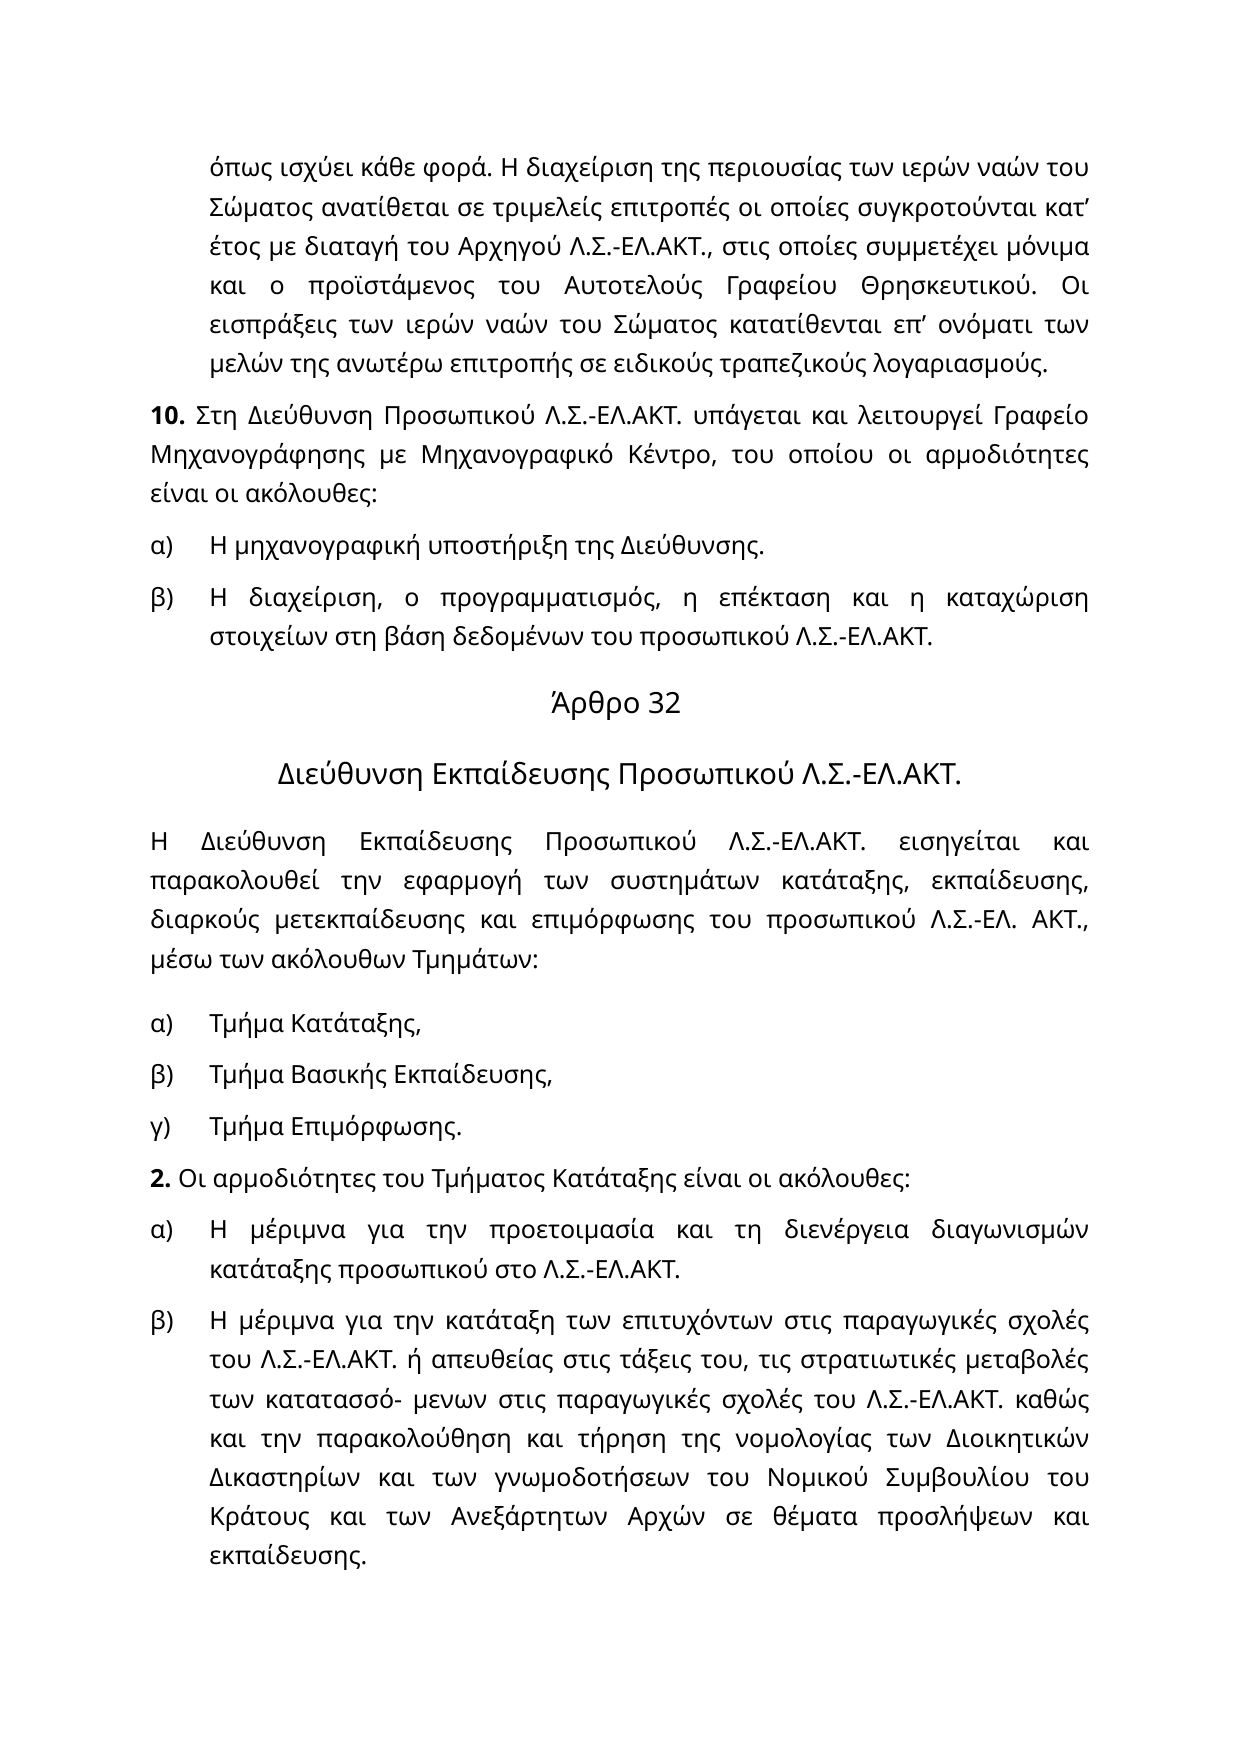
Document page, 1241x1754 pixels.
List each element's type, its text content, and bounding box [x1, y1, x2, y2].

list β) Τμήμα Βασικής Εκπαίδευσης, [150, 1057, 1090, 1091]
list γ) Τμήμα Επιμόρφωσης. [150, 1109, 1090, 1143]
list α) Τμήμα Κατάταξης, [150, 1005, 1090, 1039]
subtitle Άρθρο 32 [150, 682, 1090, 722]
subtitle Διεύθυνση Εκπαίδευσης Προσωπικού Λ.Σ.-ΕΛ.ΑΚΤ. [150, 753, 1090, 793]
text 2. Οι αρμοδιότητες του Τμήματος Κατάταξης είναι οι ακόλουθες: [150, 1160, 1090, 1194]
list όπως ισχύει κάθε φορά. Η διαχείριση της περιουσίας των ιερών ναών του Σώματος ανατίθεται σε τριμελείς επιτροπές οι οποίες συγκροτούνται κατ’ έτος με διαταγή του Αρχηγού Λ.Σ.-ΕΛ.ΑΚΤ., στις οποίες συμμετέχει μόνιμα και ο προϊστάμενος του Αυτοτελούς Γραφείου Θρησκευτικού. Οι εισπράξεις των ιερών ναών του Σώματος κατατίθενται επ’ ονόματι των μελών της ανωτέρω επιτροπής σε ειδικούς τραπεζικούς λογαριασμούς. [150, 150, 1090, 380]
list β) Η μέριμνα για την κατάταξη των επιτυχόντων στις παραγωγικές σχολές του Λ.Σ.-ΕΛ.ΑΚΤ. ή απευθείας στις τάξεις του, τις στρατιωτικές μεταβολές των κατατασσό- μενων στις παραγωγικές σχολές του Λ.Σ.-ΕΛ.ΑΚΤ. καθώς και την παρακολούθηση και τήρηση της νομολογίας των Διοικητικών Δικαστηρίων και των γνωμοδοτήσεων του Νομικού Συμβουλίου του Κράτους και των Ανεξάρτητων Αρχών σε θέματα προσλήψεων και εκπαίδευσης. [150, 1303, 1090, 1572]
list α) Η μέριμνα για την προετοιμασία και τη διενέργεια διαγωνισμών κατάταξης προσωπικού στο Λ.Σ.-ΕΛ.ΑΚΤ. [150, 1212, 1090, 1285]
list α) Η μηχανογραφική υποστήριξη της Διεύθυνσης. [150, 527, 1090, 562]
text Η Διεύθυνση Εκπαίδευσης Προσωπικού Λ.Σ.-ΕΛ.ΑΚΤ. εισηγείται και παρακολουθεί την εφαρμογή των συστημάτων κατάταξης, εκπαίδευσης, διαρκούς μετεκπαίδευσης και επιμόρφωσης του προσωπικού Λ.Σ.-ΕΛ. AKT., μέσω των ακόλουθων Τμημάτων: [150, 824, 1090, 975]
list β) Η διαχείριση, ο προγραμματισμός, η επέκταση και η καταχώριση στοιχείων στη βάση δεδομένων του προσωπικού Λ.Σ.-ΕΛ.ΑΚΤ. [150, 579, 1090, 652]
text 10. Στη Διεύθυνση Προσωπικού Λ.Σ.-ΕΛ.ΑΚΤ. υπάγεται και λειτουργεί Γραφείο Μηχανογράφησης με Μηχανογραφικό Κέντρο, του οποίου οι αρμοδιότητες είναι οι ακόλουθες: [150, 397, 1090, 510]
